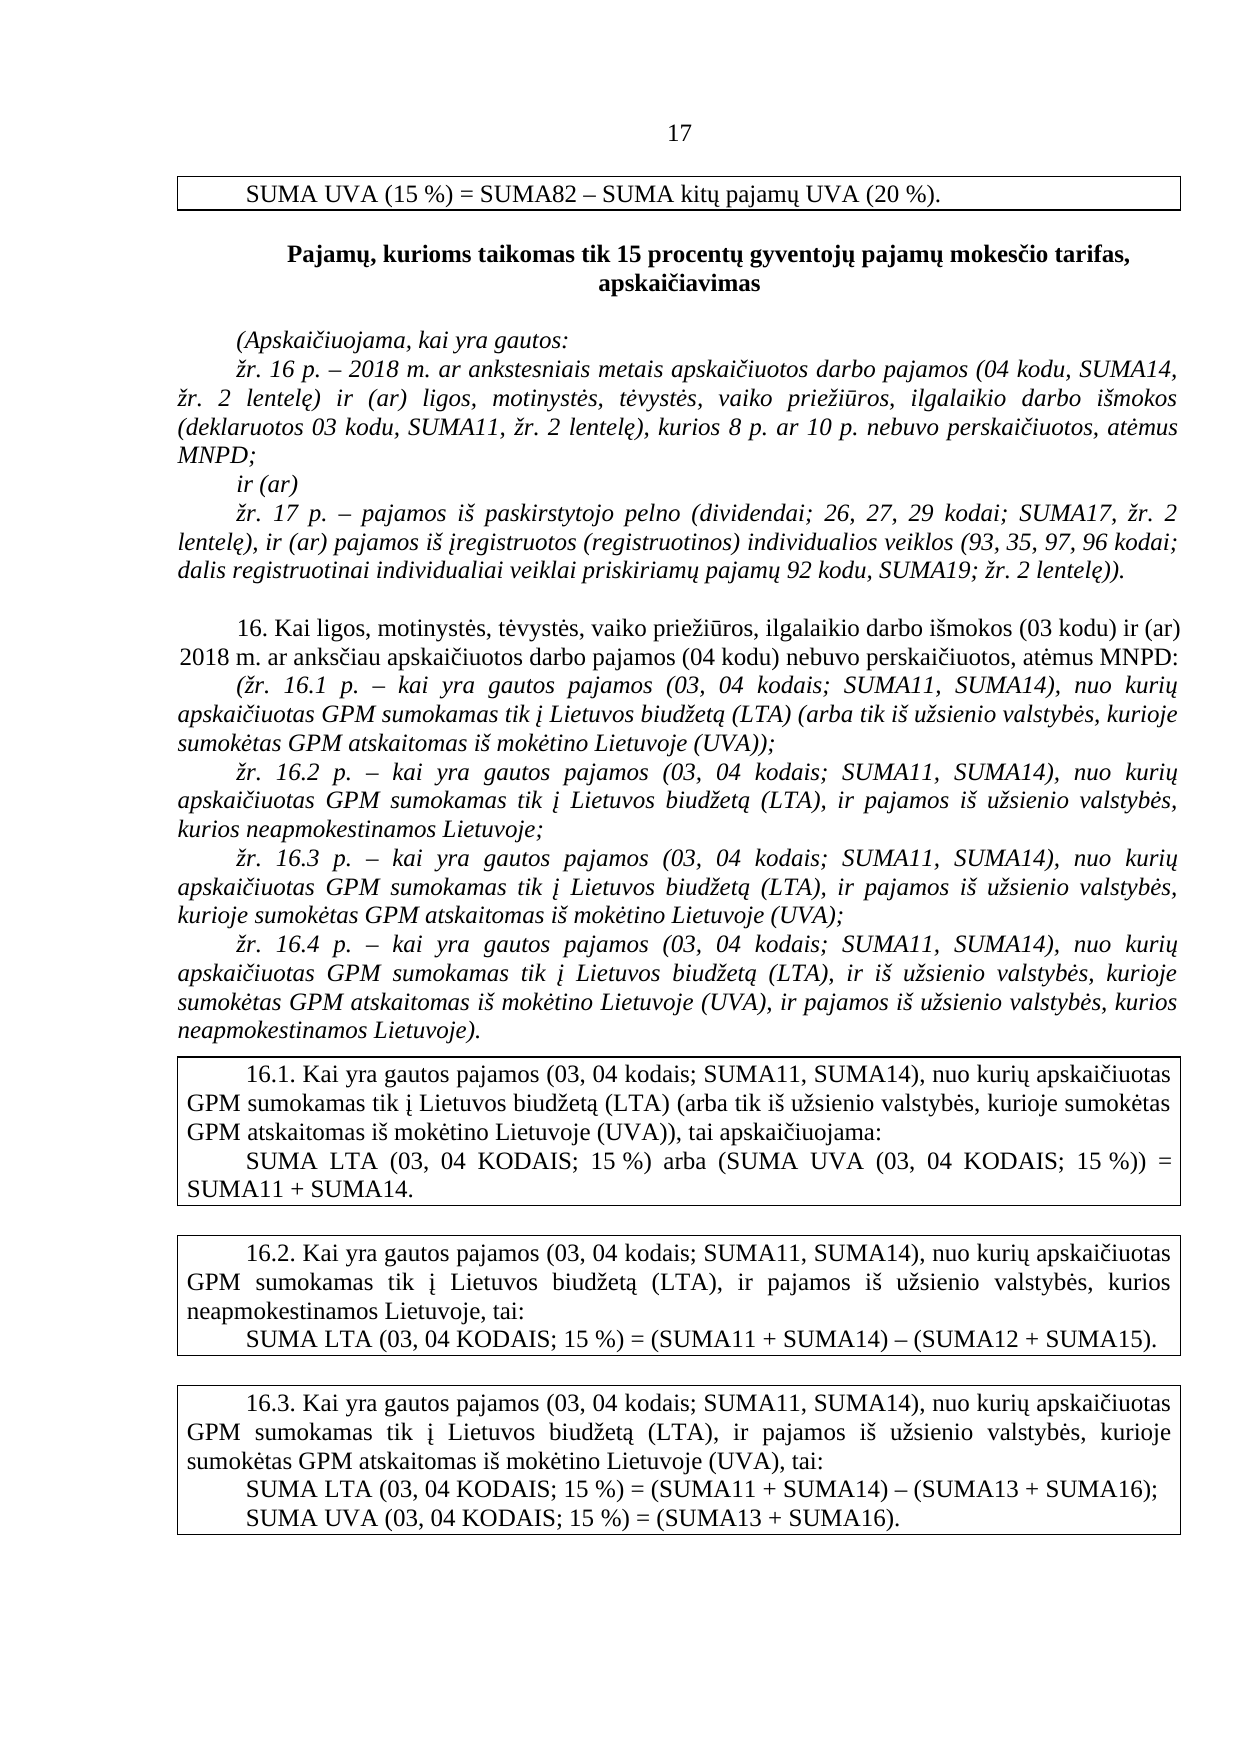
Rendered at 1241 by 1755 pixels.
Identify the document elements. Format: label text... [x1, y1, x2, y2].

text SUMA UVA (03, 04 KODAIS; 15 %) = (SUMA13 + SUMA16). [178, 1500, 1180, 1534]
text 16. Kai ligos, motinystės, tėvystės, vaiko priežiūros, ilgalaikio darbo išmokos (03 kodu) ir (ar) 2018 m. ar anksčiau apskaičiuotos darbo pajamos (04 kodu) nebuvo perskaičiuotos, atėmus MNPD: [177, 613, 1181, 671]
text Pajamų, kurioms taikomas tik 15 procentų gyventojų pajamų mokesčio tarifas, apskaičiavimas [177, 239, 1181, 297]
text žr. 16.2 p. – kai yra gautos pajamos (03, 04 kodais; SUMA11, SUMA14), nuo kurių apskaičiuotas GPM sumokamas tik į Lietuvos biudžetą (LTA), ir pajamos iš užsienio valstybės, kurios neapmokestinamos Lietuvoje; [177, 757, 1181, 843]
text žr. 16 p. – 2018 m. ar ankstesniais metais apskaičiuotos darbo pajamos (04 kodu, SUMA14, žr. 2 lentelę) ir (ar) ligos, motinystės, tėvystės, vaiko priežiūros, ilgalaikio darbo išmokos (deklaruotos 03 kodu, SUMA11, žr. 2 lentelę), kurios 8 p. ar 10 p. nebuvo perskaičiuotos, atėmus MNPD; [177, 354, 1181, 469]
text 16.2. Kai yra gautos pajamos (03, 04 kodais; SUMA11, SUMA14), nuo kurių apskaičiuotas GPM sumokamas tik į Lietuvos biudžetą (LTA), ir pajamos iš užsienio valstybės, kurios neapmokestinamos Lietuvoje, tai: [178, 1236, 1180, 1321]
text žr. 16.4 p. – kai yra gautos pajamos (03, 04 kodais; SUMA11, SUMA14), nuo kurių apskaičiuotas GPM sumokamas tik į Lietuvos biudžetą (LTA), ir iš užsienio valstybės, kurioje sumokėtas GPM atskaitomas iš mokėtino Lietuvoje (UVA), ir pajamos iš užsienio valstybės, kurios neapmokestinamos Lietuvoje). [177, 929, 1181, 1044]
text žr. 16.3 p. – kai yra gautos pajamos (03, 04 kodais; SUMA11, SUMA14), nuo kurių apskaičiuotas GPM sumokamas tik į Lietuvos biudžetą (LTA), ir pajamos iš užsienio valstybės, kurioje sumokėtas GPM atskaitomas iš mokėtino Lietuvoje (UVA); [177, 843, 1181, 929]
text SUMA LTA (03, 04 KODAIS; 15 %) = (SUMA11 + SUMA14) – (SUMA12 + SUMA15). [178, 1321, 1180, 1355]
text 16.1. Kai yra gautos pajamos (03, 04 kodais; SUMA11, SUMA14), nuo kurių apskaičiuotas GPM sumokamas tik į Lietuvos biudžetą (LTA) (arba tik iš užsienio valstybės, kurioje sumokėtas GPM atskaitomas iš mokėtino Lietuvoje (UVA)), tai apskaičiuojama: [178, 1058, 1180, 1143]
text SUMA UVA (15 %) = SUMA82 – SUMA kitų pajamų UVA (20 %). [178, 177, 1180, 209]
text 16.3. Kai yra gautos pajamos (03, 04 kodais; SUMA11, SUMA14), nuo kurių apskaičiuotas GPM sumokamas tik į Lietuvos biudžetą (LTA), ir pajamos iš užsienio valstybės, kurioje sumokėtas GPM atskaitomas iš mokėtino Lietuvoje (UVA), tai: [178, 1386, 1180, 1471]
text SUMA LTA (03, 04 KODAIS; 15 %) = (SUMA11 + SUMA14) – (SUMA13 + SUMA16); [178, 1471, 1180, 1500]
text (žr. 16.1 p. – kai yra gautos pajamos (03, 04 kodais; SUMA11, SUMA14), nuo kurių apskaičiuotas GPM sumokamas tik į Lietuvos biudžetą (LTA) (arba tik iš užsienio valstybės, kurioje sumokėtas GPM atskaitomas iš mokėtino Lietuvoje (UVA)); [177, 671, 1181, 757]
text SUMA LTA (03, 04 KODAIS; 15 %) arba (SUMA UVA (03, 04 KODAIS; 15 %)) = SUMA11 + SUMA14. [178, 1143, 1180, 1205]
text žr. 17 p. – pajamos iš paskirstytojo pelno (dividendai; 26, 27, 29 kodai; SUMA17, žr. 2 lentelę), ir (ar) pajamos iš įregistruotos (registruotinos) individualios veiklos (93, 35, 97, 96 kodai; dalis registruotinai individualiai veiklai priskiriamų pajamų 92 kodu, SUMA19; žr. 2 lentelę)). [177, 498, 1181, 584]
text (Apskaičiuojama, kai yra gautos: [177, 326, 1181, 354]
text ir (ar) [177, 469, 1181, 498]
